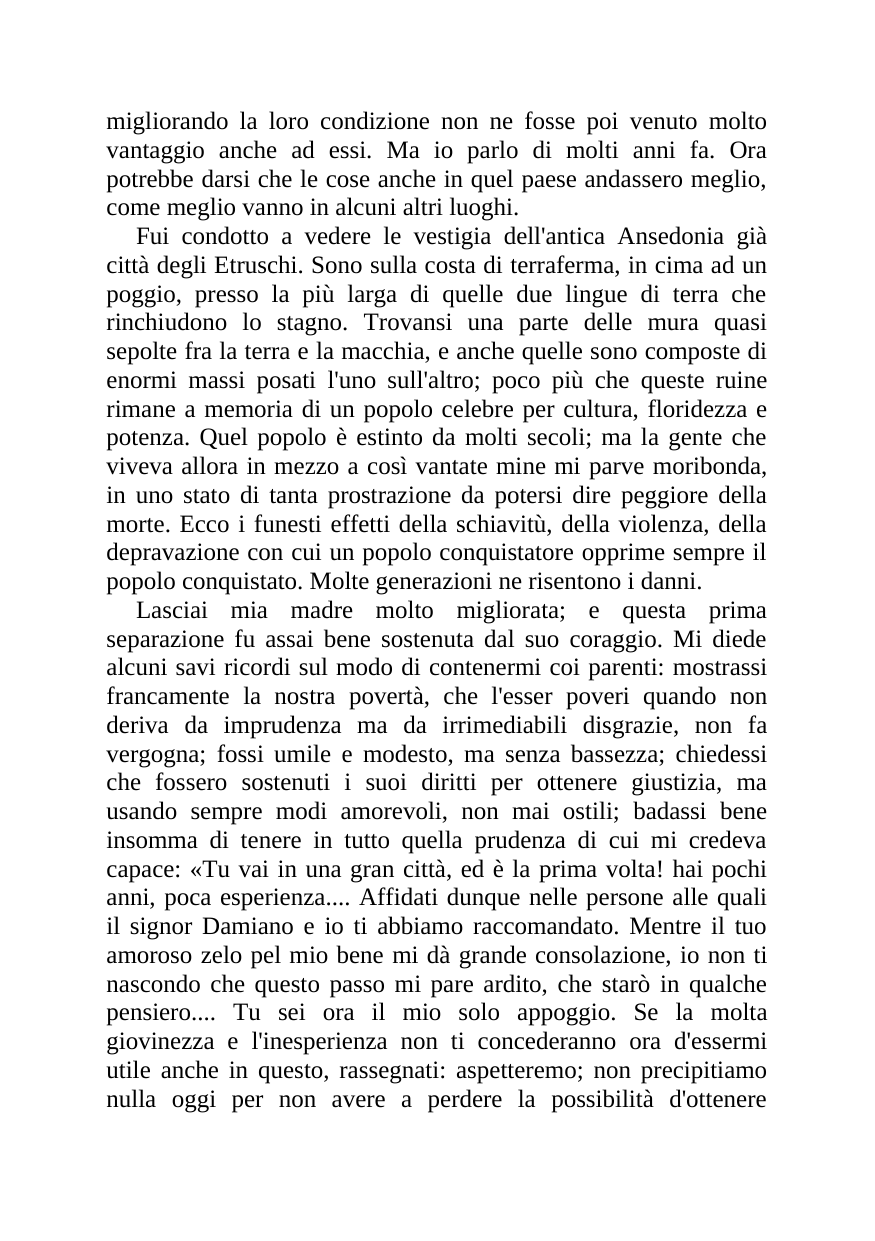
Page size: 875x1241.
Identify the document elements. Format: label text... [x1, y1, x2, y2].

text Fui condotto a vedere le vestigia dell'antica Ansedonia già città degli Etruschi. Sono sulla costa di terraferma, in cima ad un poggio, presso la più larga di quelle due lingue di terra che rinchiudono lo stagno. Trovansi una parte delle mura quasi sepolte fra la terra e la macchia, e anche quelle sono composte di enormi massi posati l'uno sull'altro; poco più che queste ruine rimane a memoria di un popolo celebre per cultura, floridezza e potenza. Quel popolo è estinto da molti secoli; ma la gente che viveva allora in mezzo a così vantate mine mi parve moribonda, in uno stato di tanta prostrazione da potersi dire peggiore della morte. Ecco i funesti effetti della schiavitù, della violenza, della depravazione con cui un popolo conquistatore opprime sempre il popolo conquistato. Molte generazioni ne risentono i danni. [106, 221, 768, 595]
text migliorando la loro condizione non ne fosse poi venuto molto vantaggio anche ad essi. Ma io parlo di molti anni fa. Ora potrebbe darsi che le cose anche in quel paese andassero meglio, come meglio vanno in alcuni altri luoghi. [106, 106, 768, 221]
text Lasciai mia madre molto migliorata; e questa prima separazione fu assai bene sostenuta dal suo coraggio. Mi diede alcuni savi ricordi sul modo di contenermi coi parenti: mostrassi francamente la nostra povertà, che l'esser poveri quando non deriva da imprudenza ma da irrimediabili disgrazie, non fa vergogna; fossi umile e modesto, ma senza bassezza; chiedessi che fossero sostenuti i suoi diritti per ottenere giustizia, ma usando sempre modi amorevoli, non mai ostili; badassi bene insomma di tenere in tutto quella prudenza di cui mi credeva capace: «Tu vai in una gran città, ed è la prima volta! hai pochi anni, poca esperienza.... Affidati dunque nelle persone alle quali il signor Damiano e io ti abbiamo raccomandato. Mentre il tuo amoroso zelo pel mio bene mi dà grande consolazione, io non ti nascondo che questo passo mi pare ardito, che starò in qualche pensiero.... Tu sei ora il mio solo appoggio. Se la molta giovinezza e l'inesperienza non ti concederanno ora d'essermi utile anche in questo, rassegnati: aspetteremo; non precipitiamo nulla oggi per non avere a perdere la possibilità d'ottenere [106, 595, 768, 1112]
